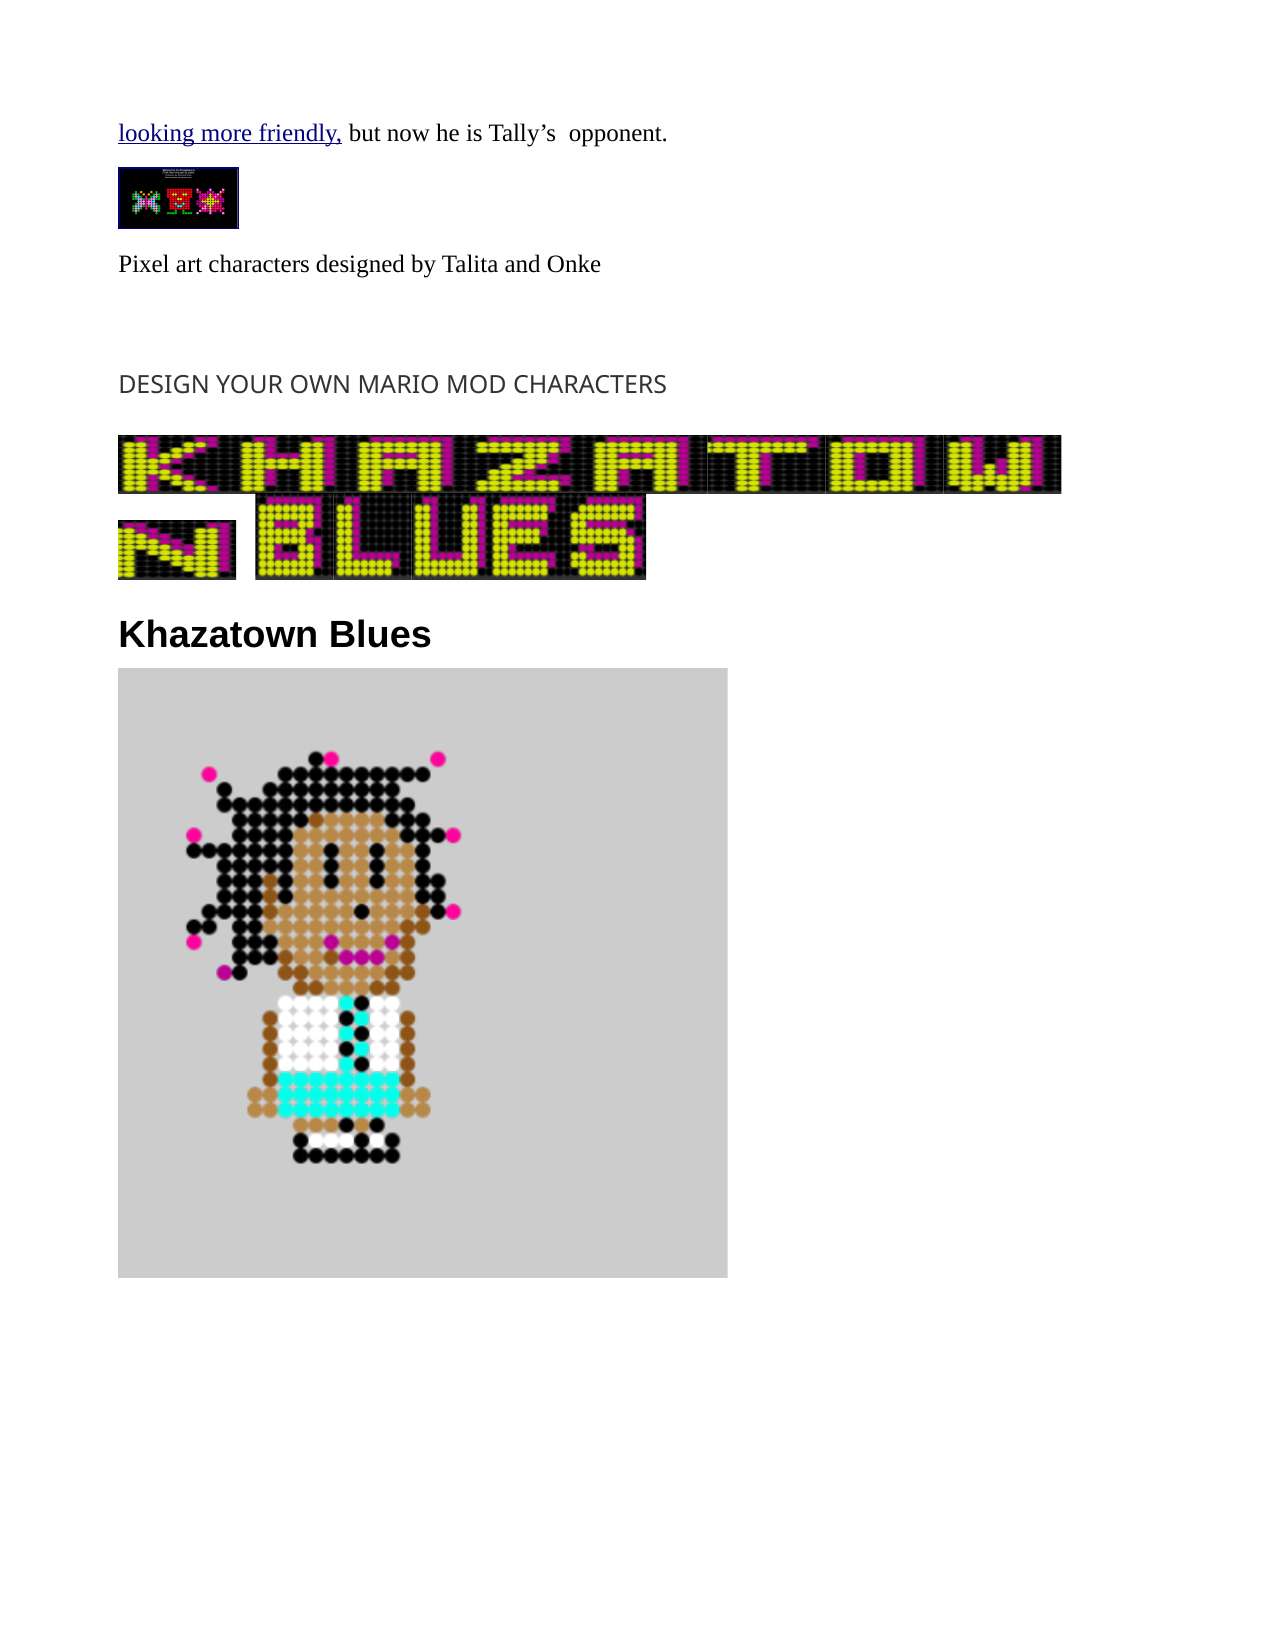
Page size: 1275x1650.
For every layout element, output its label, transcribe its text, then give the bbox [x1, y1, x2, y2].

text DESIGN YOUR OWN MARIO MOD CHARACTERS [118, 367, 1157, 401]
picture [118, 520, 237, 580]
picture [120, 169, 238, 228]
subtitle Khazatown Blues [118, 612, 1157, 656]
picture [118, 668, 728, 1278]
text Pixel art characters designed by Talita and Onke [118, 249, 1157, 278]
text looking more friendly, but now he is Tally’s opponent. [118, 118, 1157, 147]
picture [118, 435, 1062, 580]
